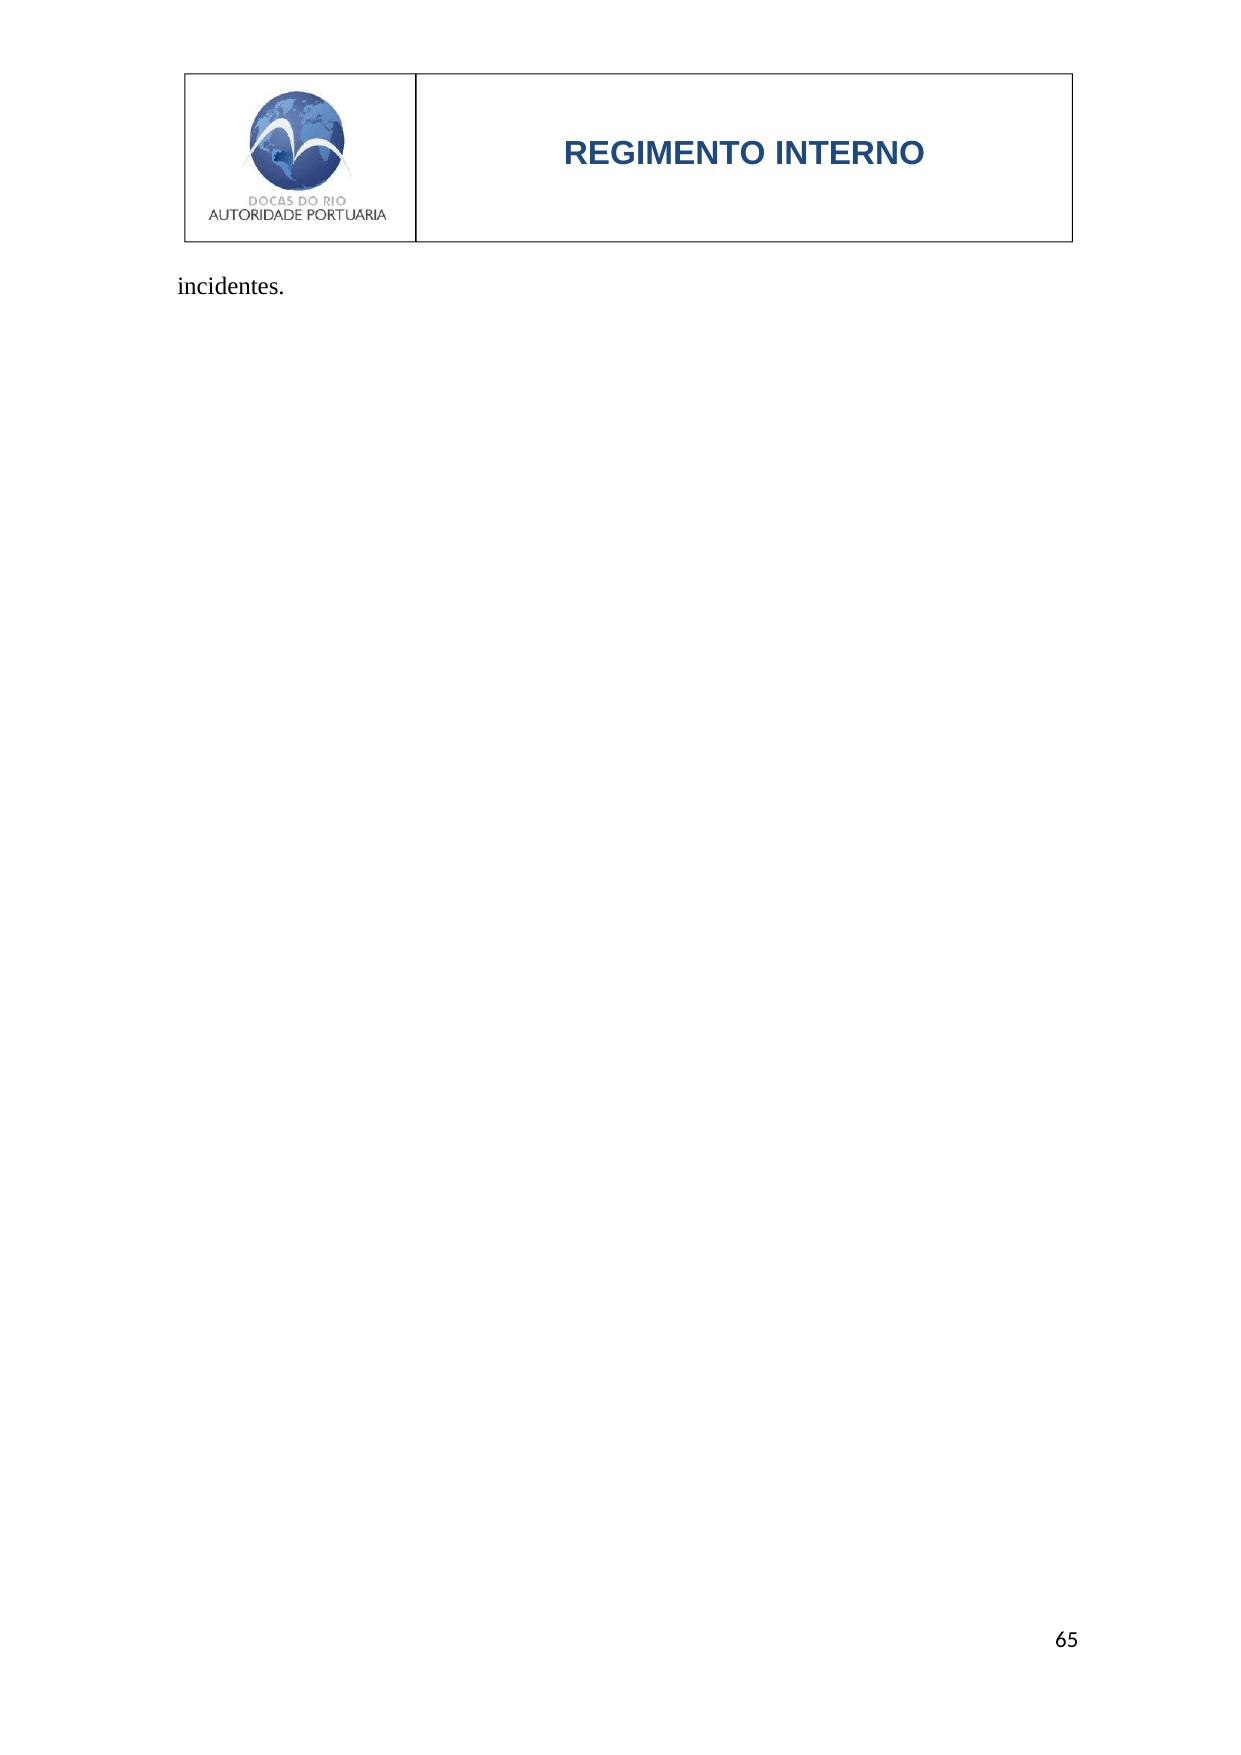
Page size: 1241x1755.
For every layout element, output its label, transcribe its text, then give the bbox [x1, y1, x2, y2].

list incidentes. [177, 271, 1078, 300]
